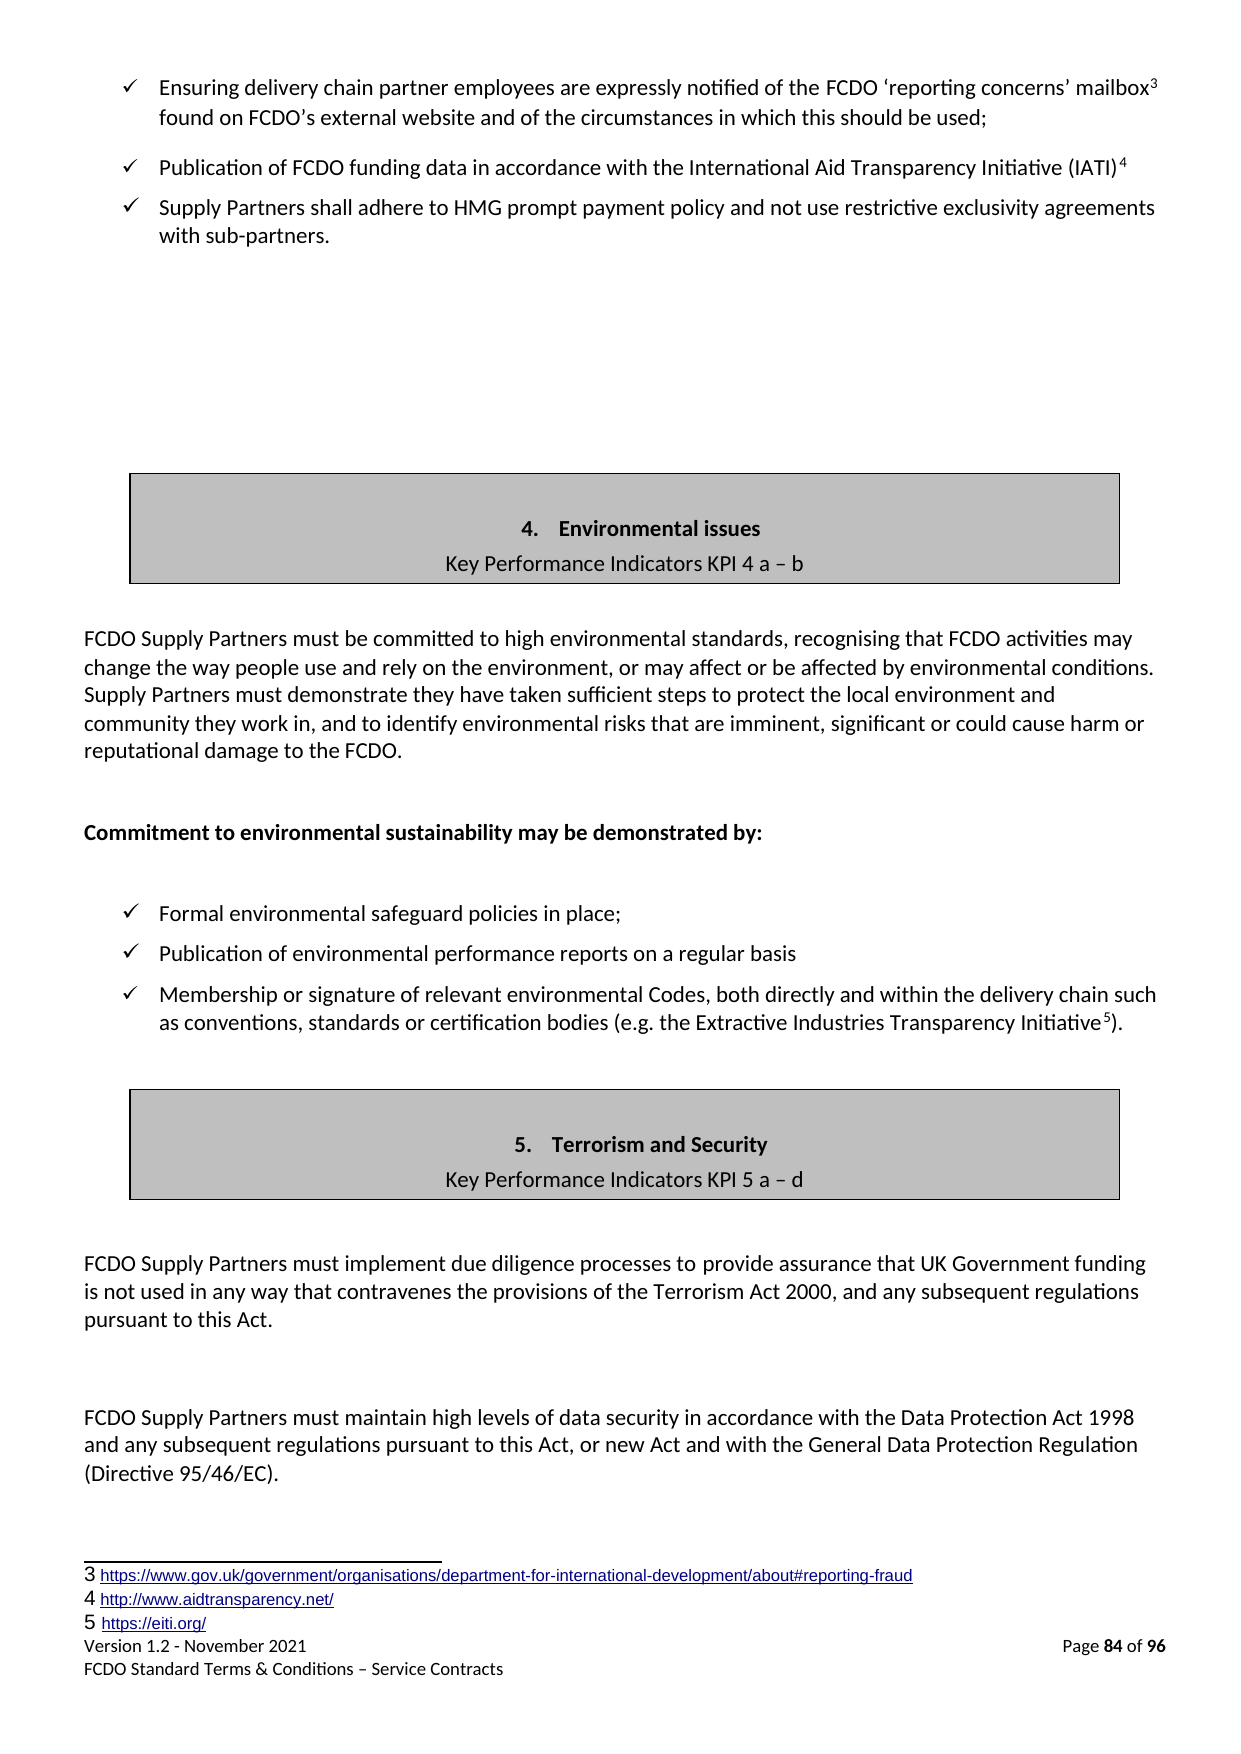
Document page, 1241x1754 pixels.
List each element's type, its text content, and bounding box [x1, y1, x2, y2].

text FCDO Supply Partners must maintain high levels of data security in accordance with the Data Protection Act 1998 and any subsequent regulations pursuant to this Act, or new Act and with the General Data Protection Regulation (Directive 95/46/EC). [84, 1403, 1166, 1487]
list Supply Partners shall adhere to HMG prompt payment policy and not use restrictive exclusivity agreements with sub-partners. [121, 193, 1166, 249]
list http://www.aidtransparency.net/ [84, 1586, 1166, 1610]
text Commitment to environmental sustainability may be demonstrated by: [84, 818, 1166, 846]
list Publication of environmental performance reports on a regular basis [121, 939, 1166, 967]
table_header Terrorism and Security Key Performance Indicators KPI 5 a – d [131, 1090, 1119, 1199]
text FCDO Supply Partners must be committed to high environmental standards, recognising that FCDO activities may change the way people use and rely on the environment, or may affect or be affected by environmental conditions. Supply Partners must demonstrate they have taken sufficient steps to protect the local environment and community they work in, and to identify environmental risks that are imminent, significant or could cause harm or reputational damage to the FCDO. [84, 624, 1166, 765]
list Ensuring delivery chain partner employees are expressly notified of the FCDO ‘reporting concerns’ mailbox found on FCDO’s external website and of the circumstances in which this should be used; [121, 73, 1166, 132]
list Publication of FCDO funding data in accordance with the International Aid Transparency Initiative (IATI) [121, 153, 1166, 181]
list https://eiti.org/ [84, 1610, 1166, 1634]
text FCDO Supply Partners must implement due diligence processes to provide assurance that UK Government funding is not used in any way that contravenes the provisions of the Terrorism Act 2000, and any subsequent regulations pursuant to this Act. [84, 1249, 1166, 1333]
list Membership or signature of relevant environmental Codes, both directly and within the delivery chain such as conventions, standards or certification bodies (e.g. the Extractive Industries Transparency Initiative). [121, 980, 1166, 1036]
table_header Environmental issues Key Performance Indicators KPI 4 a – b [131, 474, 1119, 583]
list Formal environmental safeguard policies in place; [121, 899, 1166, 927]
list https://www.gov.uk/government/organisations/department-for-international-development/about#reporting-fraud [84, 1562, 1166, 1586]
